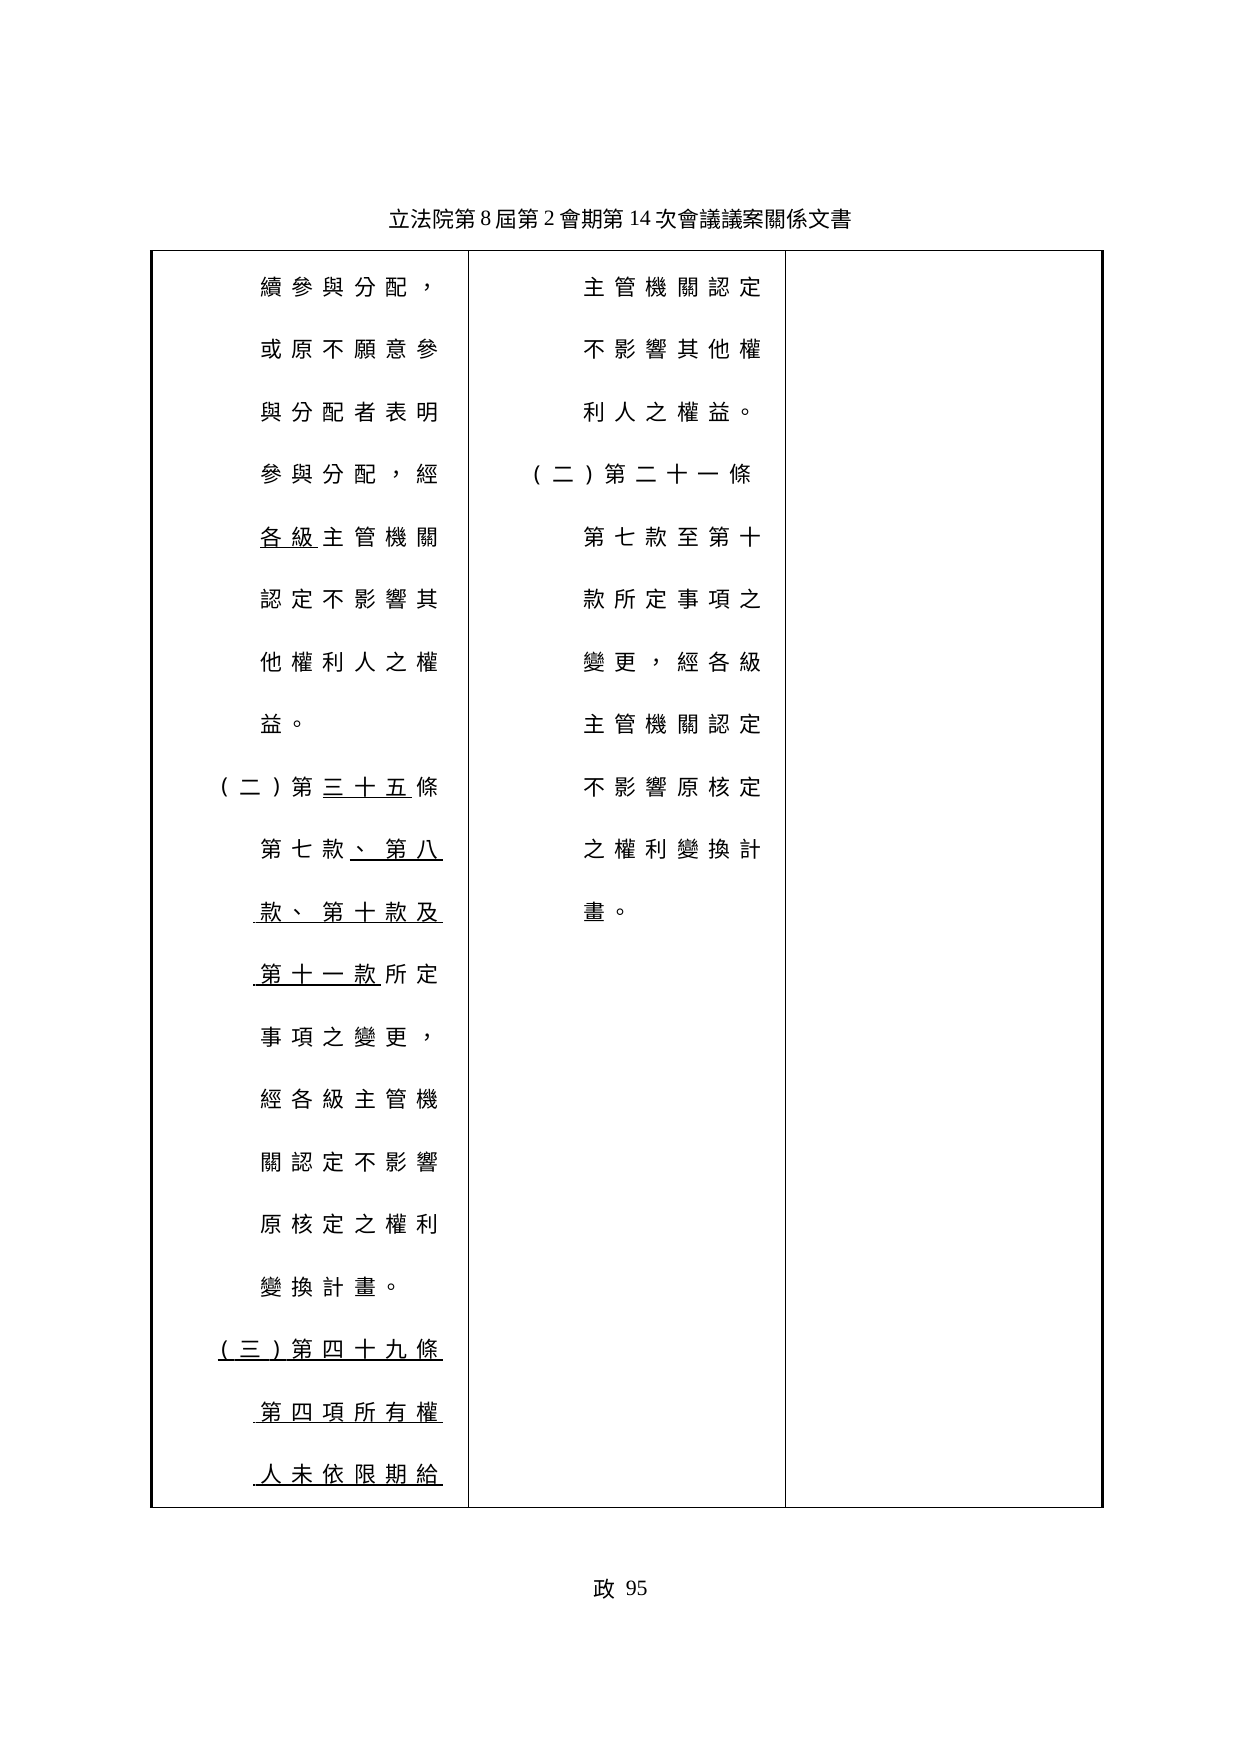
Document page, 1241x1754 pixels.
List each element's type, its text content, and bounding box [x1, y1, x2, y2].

table_cell [786, 251, 1101, 1507]
table_cell 續參與分配，或原不願意參與分配者表明參與分配，經各級主管機關認定不影響其他權利人之權益。 (二)第三十五條第七款、第八款、第十款及第十一款所定事項之變更，經各級主管機關認定不影響原核定之權利變換計畫。 (三)第四十九條第四項所有權人未依限期給 [153, 251, 468, 1507]
table_cell 主管機關認定不影響其他權利人之權益。 (二)第二十一條第七款至第十款所定事項之變更，經各級主管機關認定不影響原核定之權利變換計畫。 [469, 251, 785, 1507]
